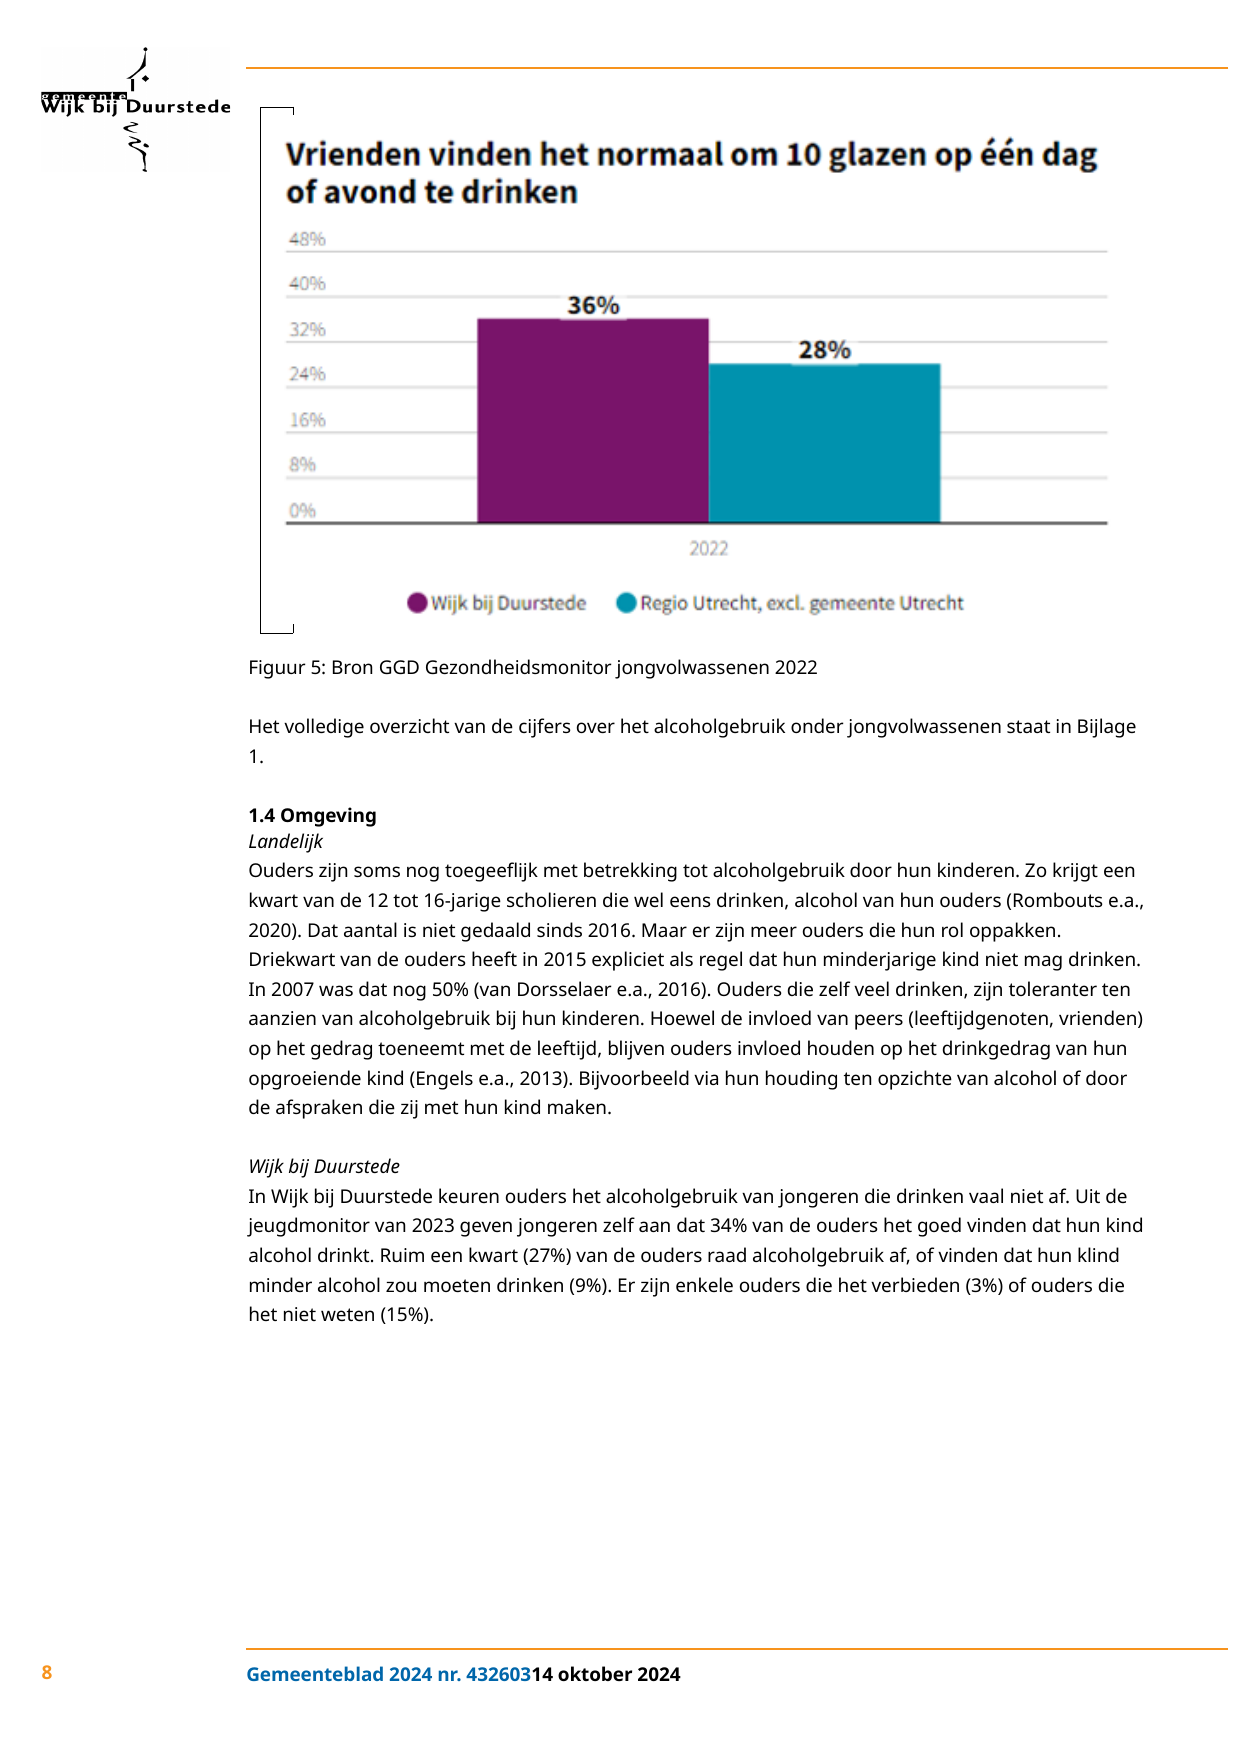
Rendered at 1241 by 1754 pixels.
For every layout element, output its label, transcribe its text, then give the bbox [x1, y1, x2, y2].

picture [41, 47, 231, 172]
picture [268, 115, 1155, 624]
text 1.4 Omgeving [248, 802, 1152, 828]
text Landelijk [248, 828, 1152, 854]
text Het volledige overzicht van de cijfers over het alcoholgebruik onder jongvolwassenen staat in Bijlage 1. [248, 713, 1152, 769]
text Ouders zijn soms nog toegeeflijk met betrekking tot alcoholgebruik door hun kinderen. Zo krijgt een kwart van de 12 tot 16-jarige scholieren die wel eens drinken, alcohol van hun ouders (Rombouts e.a., 2020). Dat aantal is niet gedaald sinds 2016. Maar er zijn meer ouders die hun rol oppakken. Driekwart van de ouders heeft in 2015 expliciet als regel dat hun minderjarige kind niet mag drinken. In 2007 was dat nog 50% (van Dorsselaer e.a., 2016). Ouders die zelf veel drinken, zijn toleranter ten aanzien van alcoholgebruik bij hun kinderen. Hoewel de invloed van peers (leeftijdgenoten, vrienden) op het gedrag toeneemt met de leeftijd, blijven ouders invloed houden op het drinkgedrag van hun opgroeiende kind (Engels e.a., 2013). Bijvoorbeeld via hun houding ten opzichte van alcohol of door de afspraken die zij met hun kind maken. [248, 858, 1152, 1120]
text Figuur 5: Bron GGD Gezondheidsmonitor jongvolwassenen 2022 [248, 654, 1152, 680]
text In Wijk bij Duurstede keuren ouders het alcoholgebruik van jongeren die drinken vaal niet af. Uit de jeugdmonitor van 2023 geven jongeren zelf aan dat 34% van de ouders het goed vinden dat hun kind alcohol drinkt. Ruim een kwart (27%) van de ouders raad alcoholgebruik af, of vinden dat hun klind minder alcohol zou moeten drinken (9%). Er zijn enkele ouders die het verbieden (3%) of ouders die het niet weten (15%). [248, 1183, 1152, 1327]
text Wijk bij Duurstede [248, 1153, 1152, 1179]
